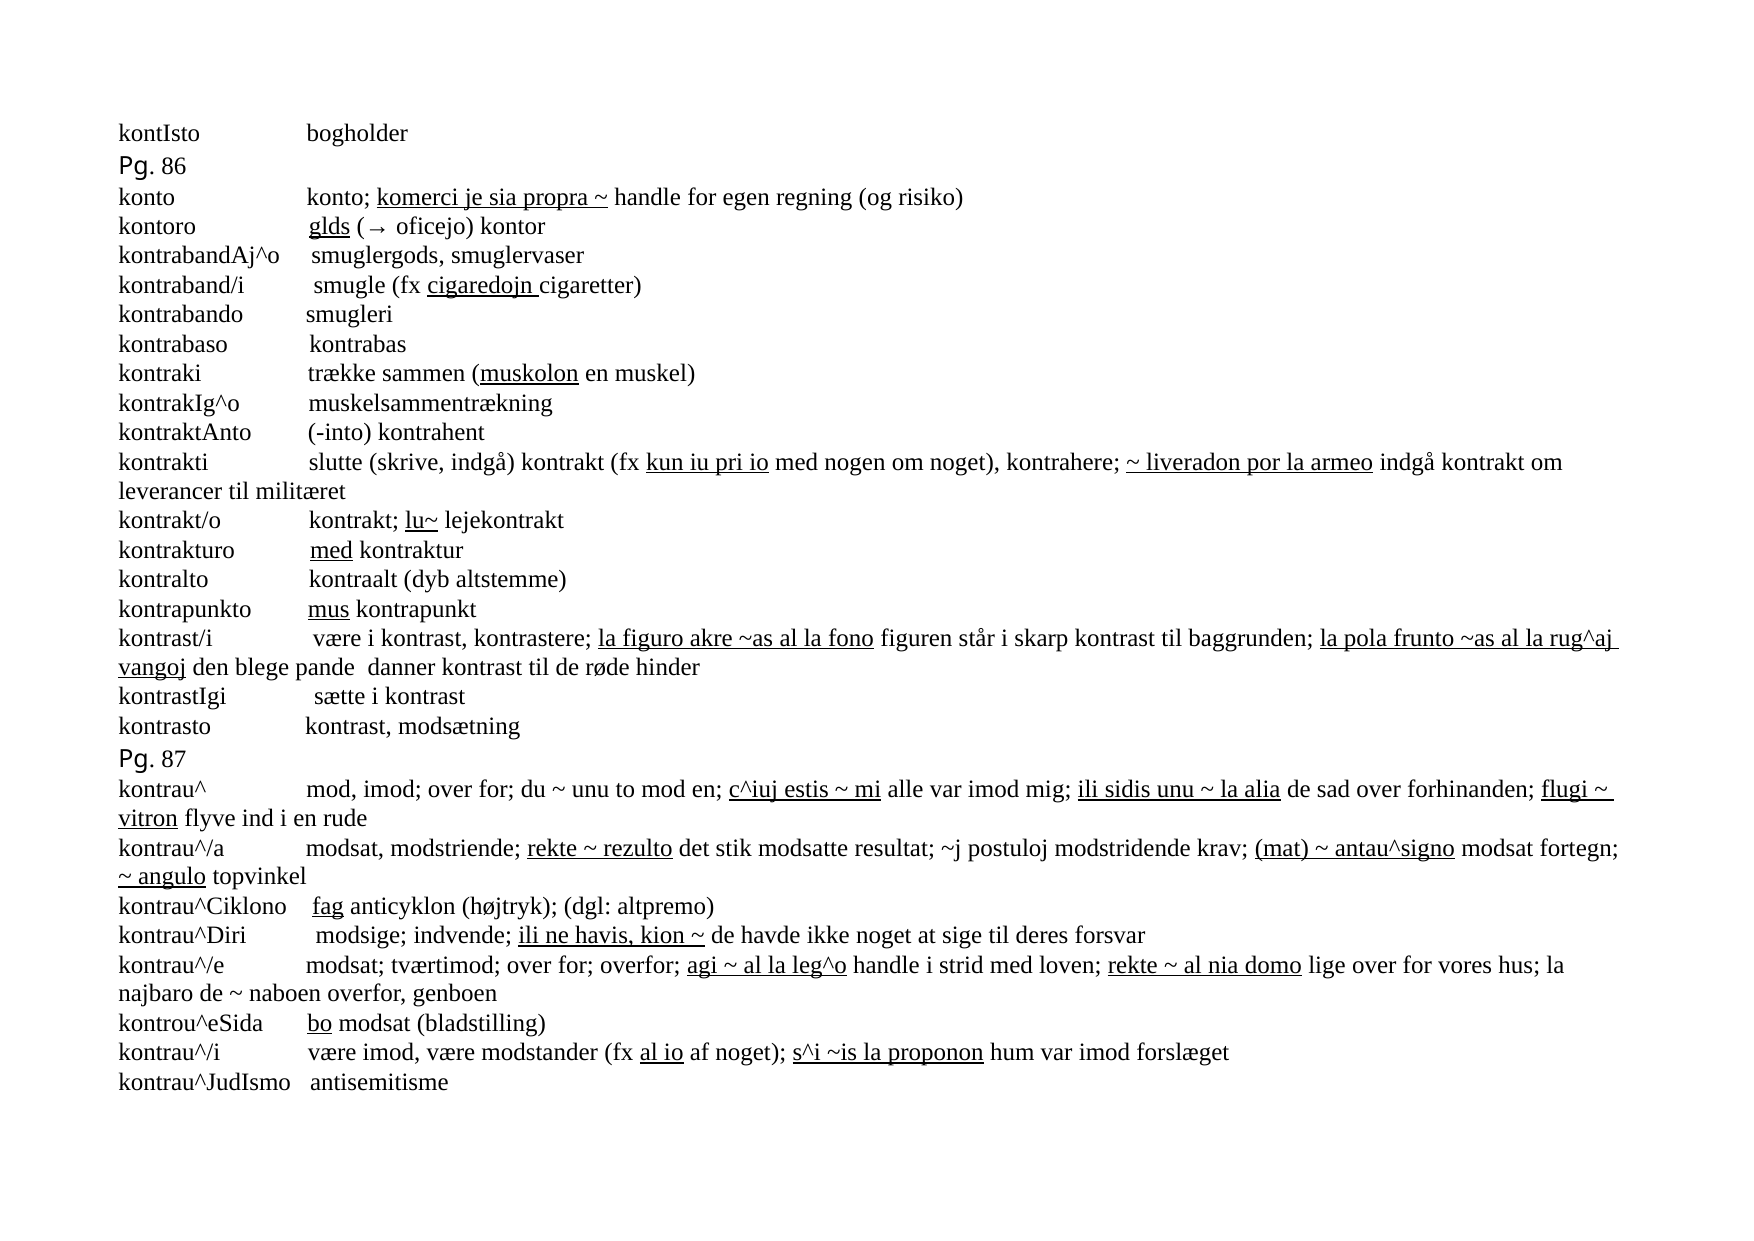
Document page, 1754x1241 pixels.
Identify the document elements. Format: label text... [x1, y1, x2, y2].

text kontrau^/i være imod, være modstander (fx al io af noget); s^i ~is la proponon hum var imod forslæget [118, 1037, 1636, 1067]
text Pg. 87 [118, 740, 1636, 774]
text kontraband/i smugle (fx cigaredojn cigaretter) [118, 270, 1636, 299]
text kontrau^Ciklono fag anticyklon (højtryk); (dgl: altpremo) [118, 891, 1636, 920]
text kontrabando smugleri [118, 299, 1636, 329]
text kontrau^/a modsat, modstriende; rekte ~ rezulto det stik modsatte resultat; ~j postuloj modstridende krav; (mat) ~ antau^signo modsat fortegn; ~ angulo topvinkel [118, 833, 1636, 891]
text kontrakturo med kontraktur [118, 535, 1636, 564]
text kontralto kontraalt (dyb altstemme) [118, 564, 1636, 594]
text kontraktAnto (-into) kontrahent [118, 417, 1636, 447]
text kontrakt/o kontrakt; lu~ lejekontrakt [118, 505, 1636, 535]
text kontrastIgi sætte i kontrast [118, 681, 1636, 711]
text kontrapunkto mus kontrapunkt [118, 594, 1636, 623]
text kontrau^JudIsmo antisemitisme [118, 1067, 1636, 1096]
text kontrasto kontrast, modsætning [118, 711, 1636, 740]
text kontrabaso kontrabas [118, 329, 1636, 358]
text kontrou^eSida bo modsat (bladstilling) [118, 1008, 1636, 1037]
text kontrabandAj^o smuglergods, smuglervaser [118, 241, 1636, 270]
text kontrast/i være i kontrast, kontrastere; la figuro akre ~as al la fono figuren står i skarp kontrast til baggrunden; la pola frunto ~as al la rug^aj vangoj den blege pande danner kontrast til de røde hinder [118, 623, 1636, 681]
text kontoro glds (→ oficejo) kontor [118, 211, 1636, 241]
text konto konto; komerci je sia propra ~ handle for egen regning (og risiko) [118, 182, 1636, 211]
text kontIsto bogholder [118, 118, 1636, 148]
text Pg. 86 [118, 148, 1636, 182]
text kontrakti slutte (skrive, indgå) kontrakt (fx kun iu pri io med nogen om noget), kontrahere; ~ liveradon por la armeo indgå kontrakt om leverancer til militæret [118, 447, 1636, 505]
text kontrau^ mod, imod; over for; du ~ unu to mod en; c^iuj estis ~ mi alle var imod mig; ili sidis unu ~ la alia de sad over forhinanden; flugi ~ vitron flyve ind i en rude [118, 774, 1636, 833]
text kontraki trække sammen (muskolon en muskel) [118, 358, 1636, 388]
text kontrau^Diri modsige; indvende; ili ne havis, kion ~ de havde ikke noget at sige til deres forsvar [118, 920, 1636, 950]
text kontrau^/e modsat; tværtimod; over for; overfor; agi ~ al la leg^o handle i strid med loven; rekte ~ al nia domo lige over for vores hus; la najbaro de ~ naboen overfor, genboen [118, 950, 1636, 1008]
text kontrakIg^o muskelsammentrækning [118, 388, 1636, 417]
